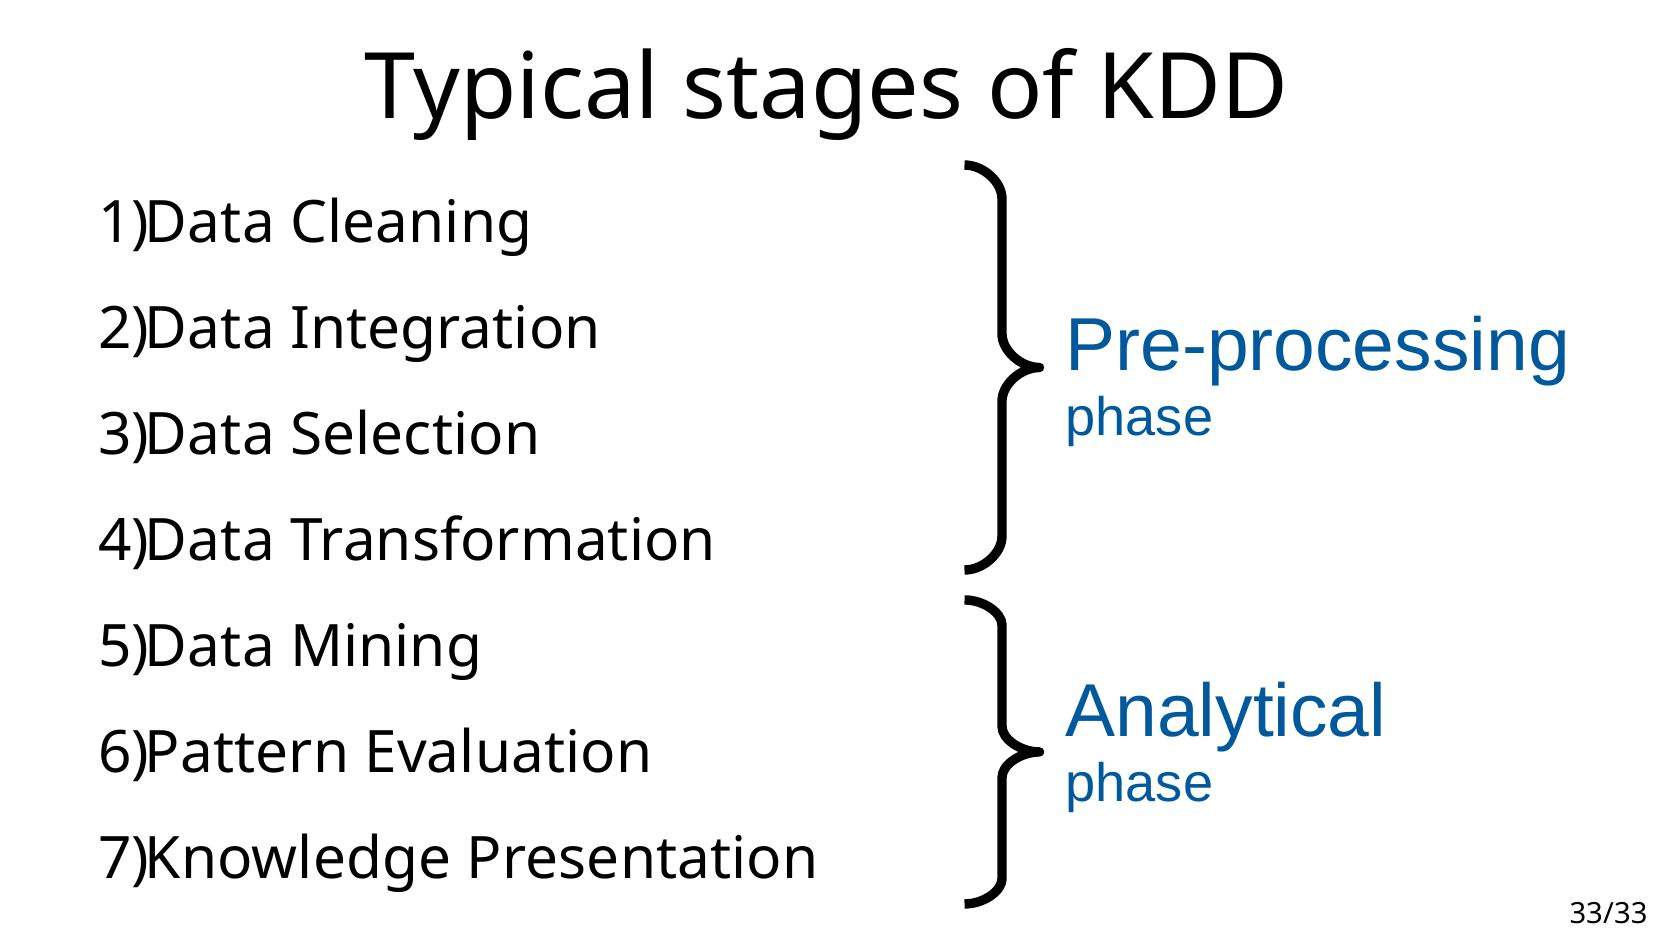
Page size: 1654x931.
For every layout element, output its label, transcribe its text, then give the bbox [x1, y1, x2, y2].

title Typical stages of KDD [82, 1, 1571, 166]
list Data Cleaning Data Integration Data Selection Data Transformation Data Mining Pattern Evaluation Knowledge Presentation [82, 180, 1571, 901]
text_box Pre-processing phase [1050, 294, 1621, 529]
text_box Analytical phase [1050, 661, 1621, 821]
